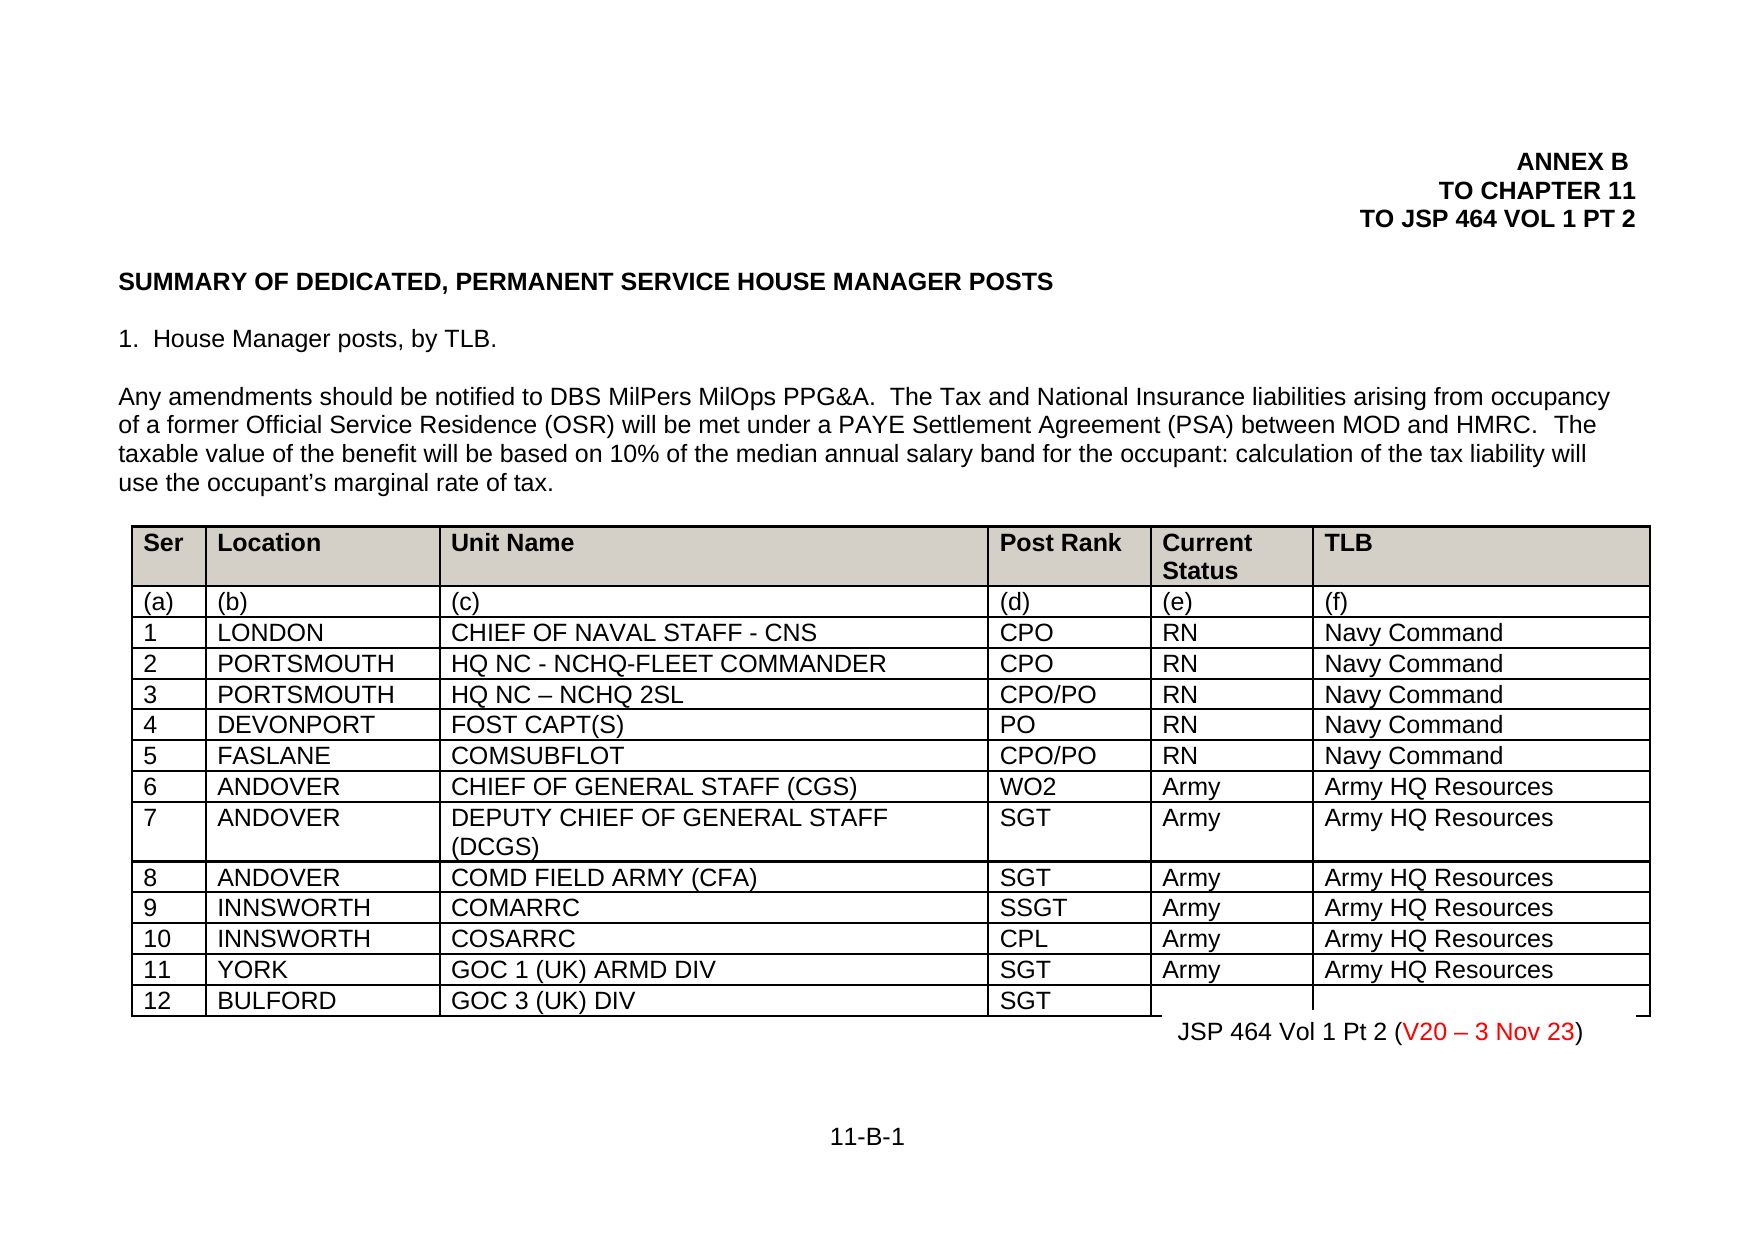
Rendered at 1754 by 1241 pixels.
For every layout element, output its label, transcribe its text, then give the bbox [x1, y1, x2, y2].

table_cell SGT [989, 986, 1150, 1014]
table_cell Army HQ Resources [1314, 924, 1649, 953]
table_cell PORTSMOUTH [207, 649, 439, 677]
table_cell INNSWORTH [207, 893, 439, 922]
table_cell RN [1152, 741, 1312, 770]
table_cell (f) [1314, 587, 1649, 616]
table_cell [1314, 986, 1649, 1014]
table_cell COMSUBFLOT [441, 741, 987, 770]
table_cell Army HQ Resources [1314, 955, 1649, 984]
table_cell Navy Command [1314, 649, 1649, 677]
table_cell LONDON [207, 618, 439, 647]
table_cell SSGT [989, 893, 1150, 922]
table_cell 11 [133, 955, 205, 984]
text ANNEX B [118, 147, 1636, 176]
table_cell (e) [1152, 587, 1312, 616]
table_cell (d) [989, 587, 1150, 616]
table_cell 7 [133, 803, 205, 860]
table_cell Army [1152, 772, 1312, 801]
table_cell SGT [989, 863, 1150, 891]
table_cell 8 [133, 863, 205, 891]
table_cell 10 [133, 924, 205, 953]
table_cell INNSWORTH [207, 924, 439, 953]
table_cell 12 [133, 986, 205, 1014]
table_cell RN [1152, 618, 1312, 647]
table_cell PORTSMOUTH [207, 680, 439, 708]
table_cell (a) [133, 587, 205, 616]
table_header Ser [133, 528, 205, 585]
table_cell 4 [133, 710, 205, 739]
table_cell CPO [989, 618, 1150, 647]
table_cell ANDOVER [207, 772, 439, 801]
table_header Location [207, 528, 439, 585]
table_header Post Rank [989, 528, 1150, 585]
table_cell COMARRC [441, 893, 987, 922]
table_cell CPO/PO [989, 741, 1150, 770]
table_cell ANDOVER [207, 863, 439, 891]
table_cell CHIEF OF GENERAL STAFF (CGS) [441, 772, 987, 801]
table_cell Army [1152, 863, 1312, 891]
text TO JSP 464 VOL 1 PT 2 [118, 204, 1636, 233]
table_cell Army HQ Resources [1314, 772, 1649, 801]
table_cell BULFORD [207, 986, 439, 1014]
table_cell CPL [989, 924, 1150, 953]
table_cell 1 [133, 618, 205, 647]
table_cell GOC 1 (UK) ARMD DIV [441, 955, 987, 984]
table_cell GOC 3 (UK) DIV [441, 986, 987, 1014]
table_cell FASLANE [207, 741, 439, 770]
table_cell Navy Command [1314, 710, 1649, 739]
text 1. House Manager posts, by TLB. [118, 324, 1636, 353]
table_cell Navy Command [1314, 741, 1649, 770]
table_cell RN [1152, 680, 1312, 708]
table_cell WO2 [989, 772, 1150, 801]
table_cell Navy Command [1314, 618, 1649, 647]
table_header Current Status [1152, 528, 1312, 585]
table_cell Army [1152, 955, 1312, 984]
table_cell DEVONPORT [207, 710, 439, 739]
text TO CHAPTER 11 [118, 176, 1636, 204]
text SUMMARY OF DEDICATED, PERMANENT SERVICE HOUSE MANAGER POSTS [118, 267, 1636, 295]
table_header TLB [1314, 528, 1649, 585]
table_cell FOST CAPT(S) [441, 710, 987, 739]
table_cell CPO/PO [989, 680, 1150, 708]
table_cell RN [1152, 649, 1312, 677]
table_cell SGT [989, 803, 1150, 860]
table_cell COMD FIELD ARMY (CFA) [441, 863, 987, 891]
table_cell ANDOVER [207, 803, 439, 860]
table_cell RN [1152, 710, 1312, 739]
table_header Unit Name [441, 528, 987, 585]
table_cell DEPUTY CHIEF OF GENERAL STAFF (DCGS) [441, 803, 987, 860]
table_cell COSARRC [441, 924, 987, 953]
table_cell 3 [133, 680, 205, 708]
table_cell Army [1152, 893, 1312, 922]
table_cell Army HQ Resources [1314, 863, 1649, 891]
table_cell Army HQ Resources [1314, 803, 1649, 860]
table_cell CHIEF OF NAVAL STAFF - CNS [441, 618, 987, 647]
table_cell SGT [989, 955, 1150, 984]
table_cell CPO [989, 649, 1150, 677]
table_cell HQ NC – NCHQ 2SL [441, 680, 987, 708]
table_cell PO [989, 710, 1150, 739]
table_cell (c) [441, 587, 987, 616]
table_cell 6 [133, 772, 205, 801]
table_cell Army [1152, 924, 1312, 953]
table_cell [1152, 986, 1312, 1014]
table_cell Army HQ Resources [1314, 893, 1649, 922]
table_cell 9 [133, 893, 205, 922]
table_cell Army [1152, 803, 1312, 860]
text Any amendments should be notified to DBS MilPers MilOps PPG&A. The Tax and National Insurance liabilities arising from occupancy of a former Official Service Residence (OSR) will be met under a PAYE Settlement Agreement (PSA) between MOD and HMRC. The taxable value of the benefit will be based on 10% of the median annual salary band for the occupant: calculation of the tax liability will use the occupant’s marginal rate of tax. [118, 382, 1636, 497]
table_cell 2 [133, 649, 205, 677]
table_cell 5 [133, 741, 205, 770]
table_cell (b) [207, 587, 439, 616]
table_cell Navy Command [1314, 680, 1649, 708]
table_cell HQ NC - NCHQ-FLEET COMMANDER [441, 649, 987, 677]
table_cell YORK [207, 955, 439, 984]
